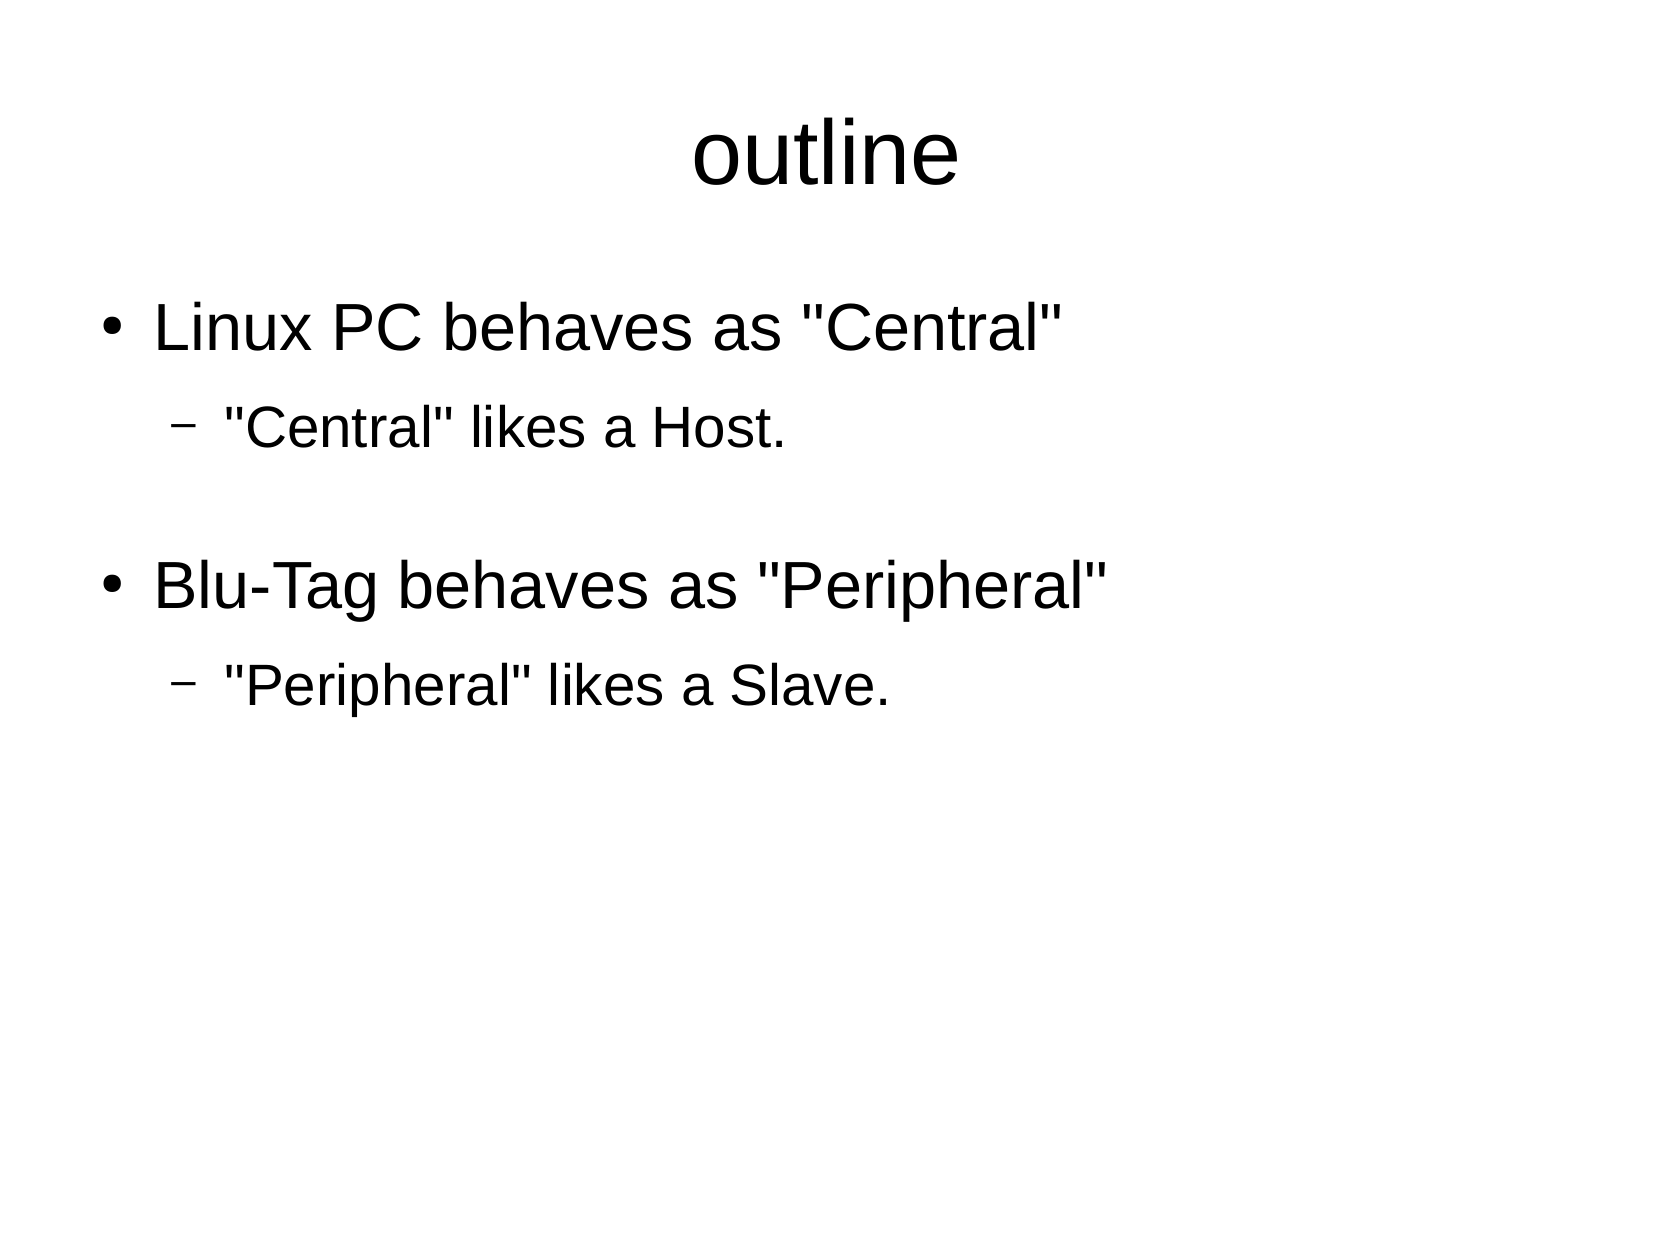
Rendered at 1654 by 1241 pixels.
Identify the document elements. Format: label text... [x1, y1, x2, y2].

list Linux PC behaves as "Central" "Central" likes a Host. Blu-Tag behaves as "Peripheral" "Peripheral" likes a Slave. [82, 290, 1538, 1010]
title outline [82, 49, 1571, 257]
